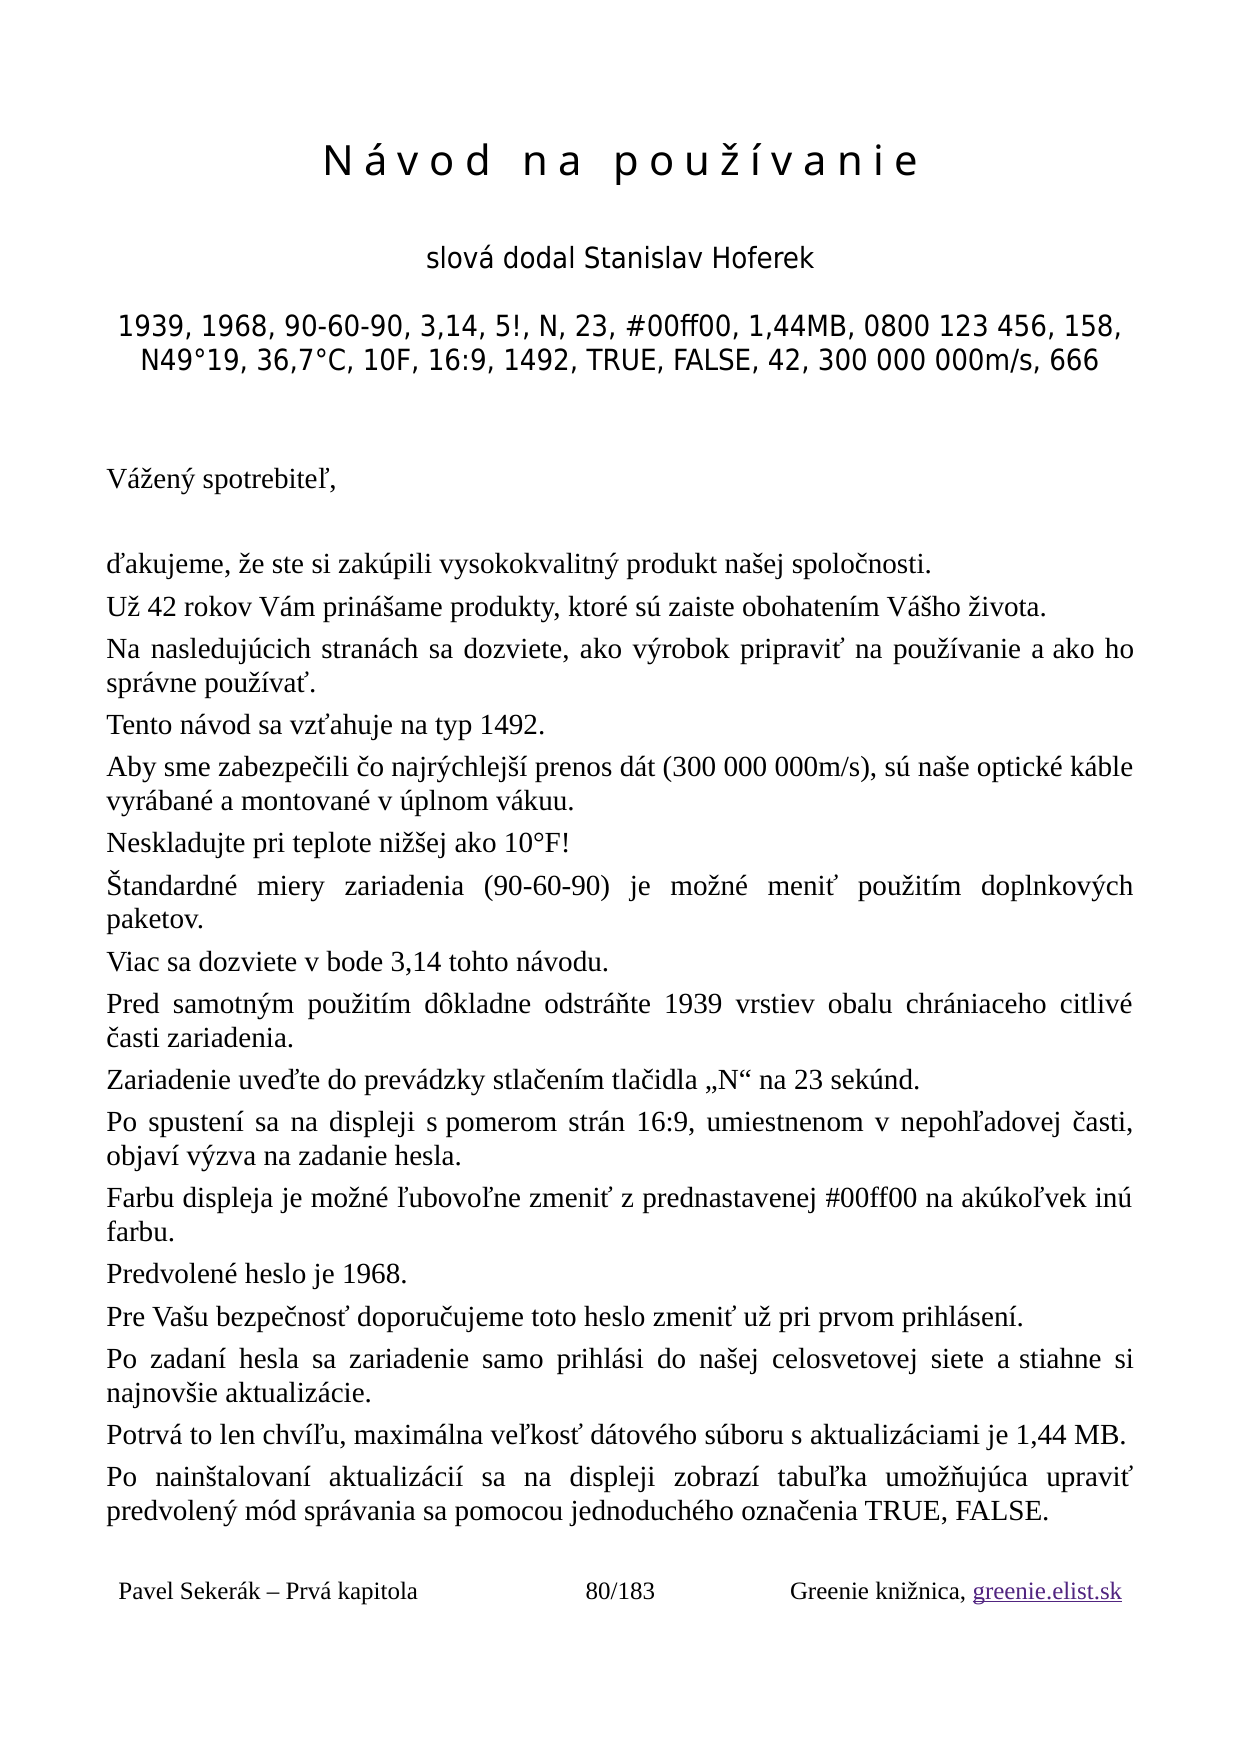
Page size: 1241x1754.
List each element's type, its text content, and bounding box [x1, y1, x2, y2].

text Viac sa dozviete v bode 3,14 tohto návodu. [106, 944, 1134, 977]
text Po zadaní hesla sa zariadenie samo prihlási do našej celosvetovej siete a stiahne si najnovšie aktualizácie. [106, 1341, 1134, 1408]
text Predvolené heslo je 1968. [106, 1256, 1134, 1290]
text slová dodal Stanislav Hoferek [106, 241, 1134, 275]
text Farbu displeja je možné ľubovoľne zmeniť z prednastavenej #00ff00 na akúkoľvek inú farbu. [106, 1180, 1134, 1247]
text Na nasledujúcich stranách sa dozviete, ako výrobok pripraviť na používanie a ako ho správne používať. [106, 631, 1134, 698]
text ďakujeme, že ste si zakúpili vysokokvalitný produkt našej spoločnosti. [106, 546, 1134, 580]
text Pre Vašu bezpečnosť doporučujeme toto heslo zmeniť už pri prvom prihlásení. [106, 1299, 1134, 1332]
text Už 42 rokov Vám prinášame produkty, ktoré sú zaiste obohatením Vášho života. [106, 589, 1134, 622]
text Vážený spotrebiteľ, [106, 462, 1134, 495]
text Pred samotným použitím dôkladne odstráňte 1939 vrstiev obalu chrániaceho citlivé časti zariadenia. [106, 986, 1134, 1053]
subtitle Návod na používanie [106, 131, 1134, 188]
text Aby sme zabezpečili čo najrýchlejší prenos dát (300 000 000m/s), sú naše optické káble vyrábané a montované v úplnom vákuu. [106, 749, 1134, 817]
text Po spustení sa na displeji s pomerom strán 16:9, umiestnenom v nepohľadovej časti, objaví výzva na zadanie hesla. [106, 1104, 1134, 1172]
text Štandardné miery zariadenia (90-60-90) je možné meniť použitím doplnkových paketov. [106, 868, 1134, 935]
text Neskladujte pri teplote nižšej ako 10°F! [106, 825, 1134, 859]
text 1939, 1968, 90-60-90, 3,14, 5!, N, 23, #00ff00, 1,44MB, 0800 123 456, 158, N49°19, 36,7°C, 10F, 16:9, 1492, TRUE, FALSE, 42, 300 000 000m/s, 666 [106, 309, 1134, 377]
text Potrvá to len chvíľu, maximálna veľkosť dátového súboru s aktualizáciami je 1,44 MB. [106, 1417, 1134, 1451]
text Zariadenie uveďte do prevádzky stlačením tlačidla „N“ na 23 sekúnd. [106, 1062, 1134, 1096]
text Tento návod sa vzťahuje na typ 1492. [106, 707, 1134, 741]
text Po nainštalovaní aktualizácií sa na displeji zobrazí tabuľka umožňujúca upraviť predvolený mód správania sa pomocou jednoduchého označenia TRUE, FALSE. [106, 1459, 1134, 1527]
